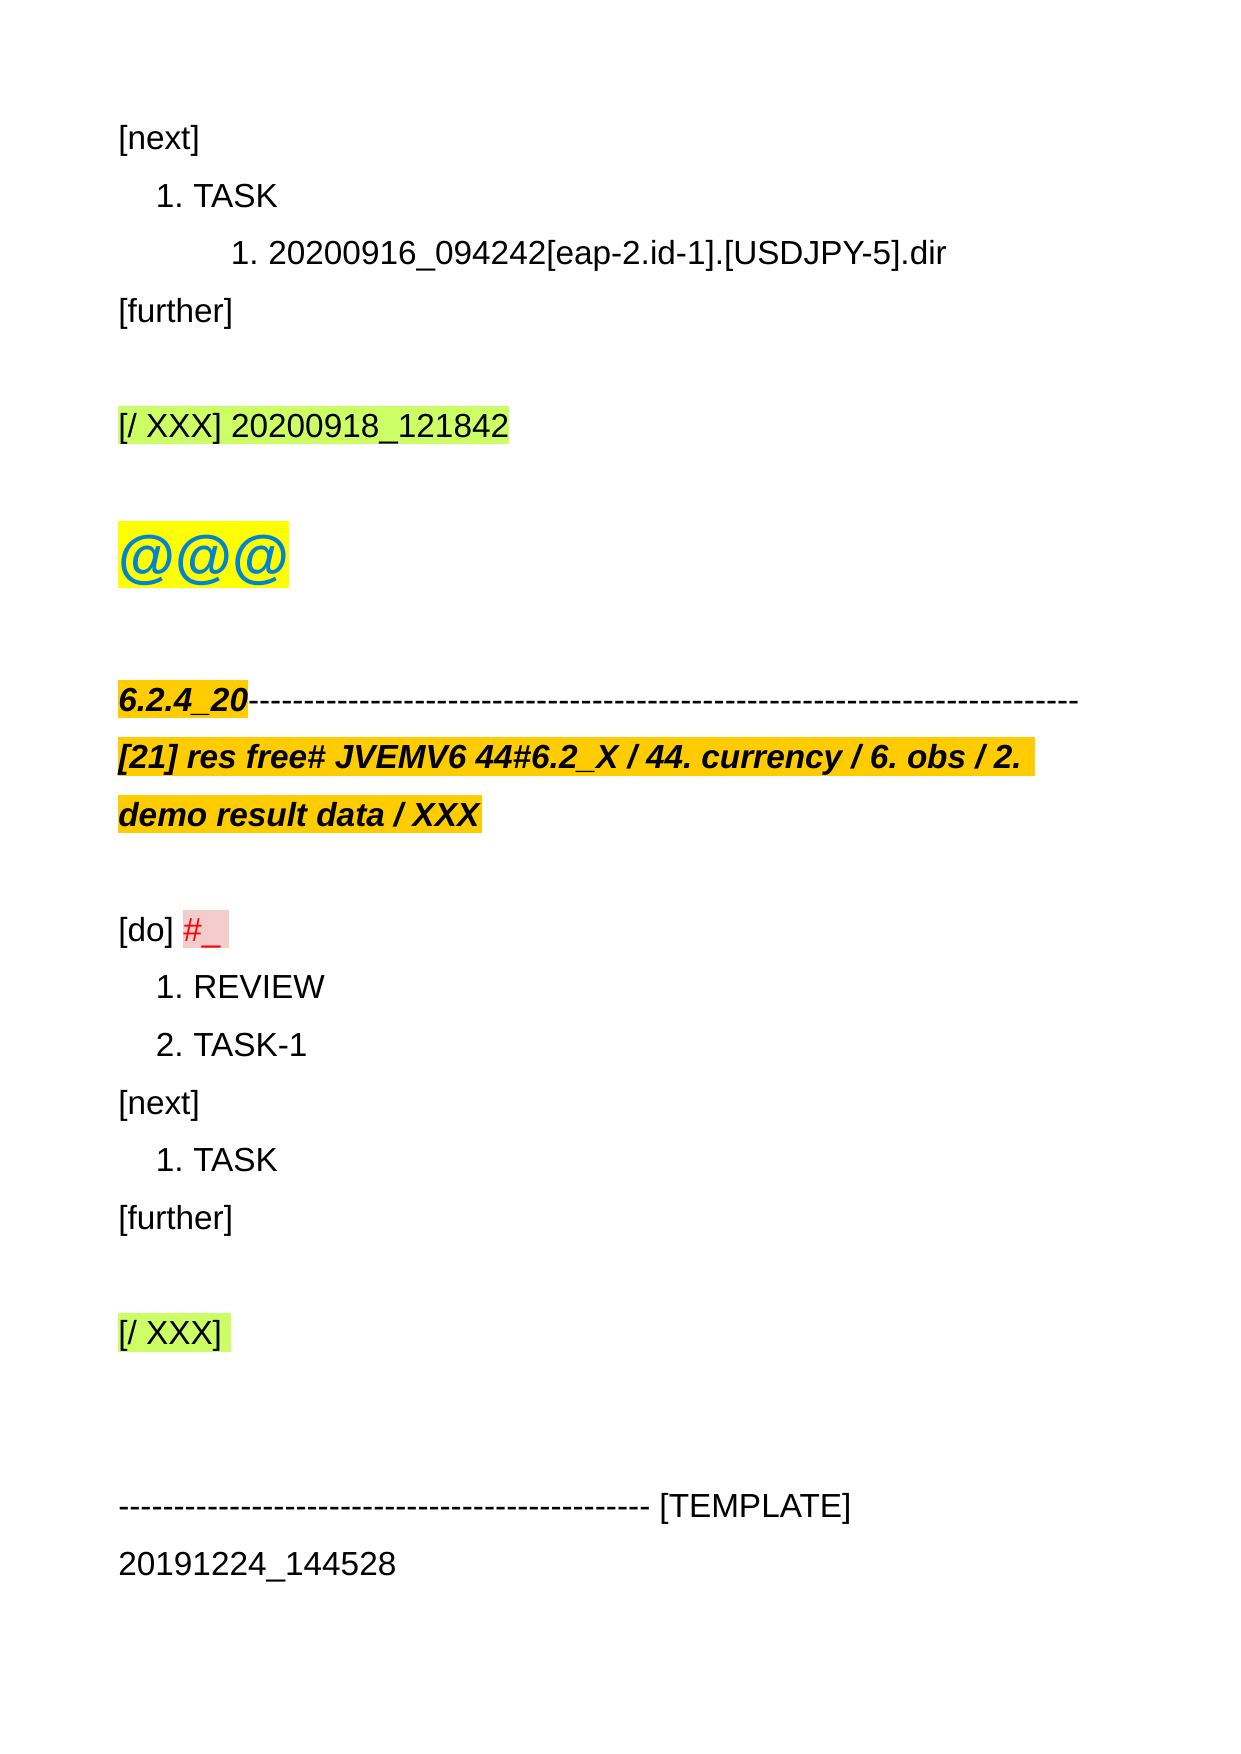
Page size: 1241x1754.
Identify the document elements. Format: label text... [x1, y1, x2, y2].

text [further] [118, 1198, 1122, 1236]
text @@@ [118, 521, 1122, 588]
text [next] [118, 118, 1122, 157]
text ------------------------------------------------ [TEMPLATE] 20191224_144528 [118, 1486, 1122, 1582]
text 6.2.4_20--------------------------------------------------------------------------- [118, 679, 1122, 718]
text [/ XXX] 20200918_121842 [118, 348, 1122, 444]
list TASK [156, 176, 1122, 214]
text [/ XXX] [118, 1256, 1122, 1352]
list TASK [156, 1140, 1122, 1179]
text [21] res free# JVEMV6 44#6.2_X / 44. currency / 6. obs / 2. demo result data / XXX [118, 737, 1122, 833]
list REVIEW [156, 968, 1122, 1006]
text [do] #_ [118, 910, 1122, 948]
text [further] [118, 291, 1122, 329]
list TASK-1 [156, 1025, 1122, 1064]
list 20200916_094242[eap-2.id-1].[USDJPY-5].dir [231, 233, 1122, 272]
text [next] [118, 1083, 1122, 1121]
